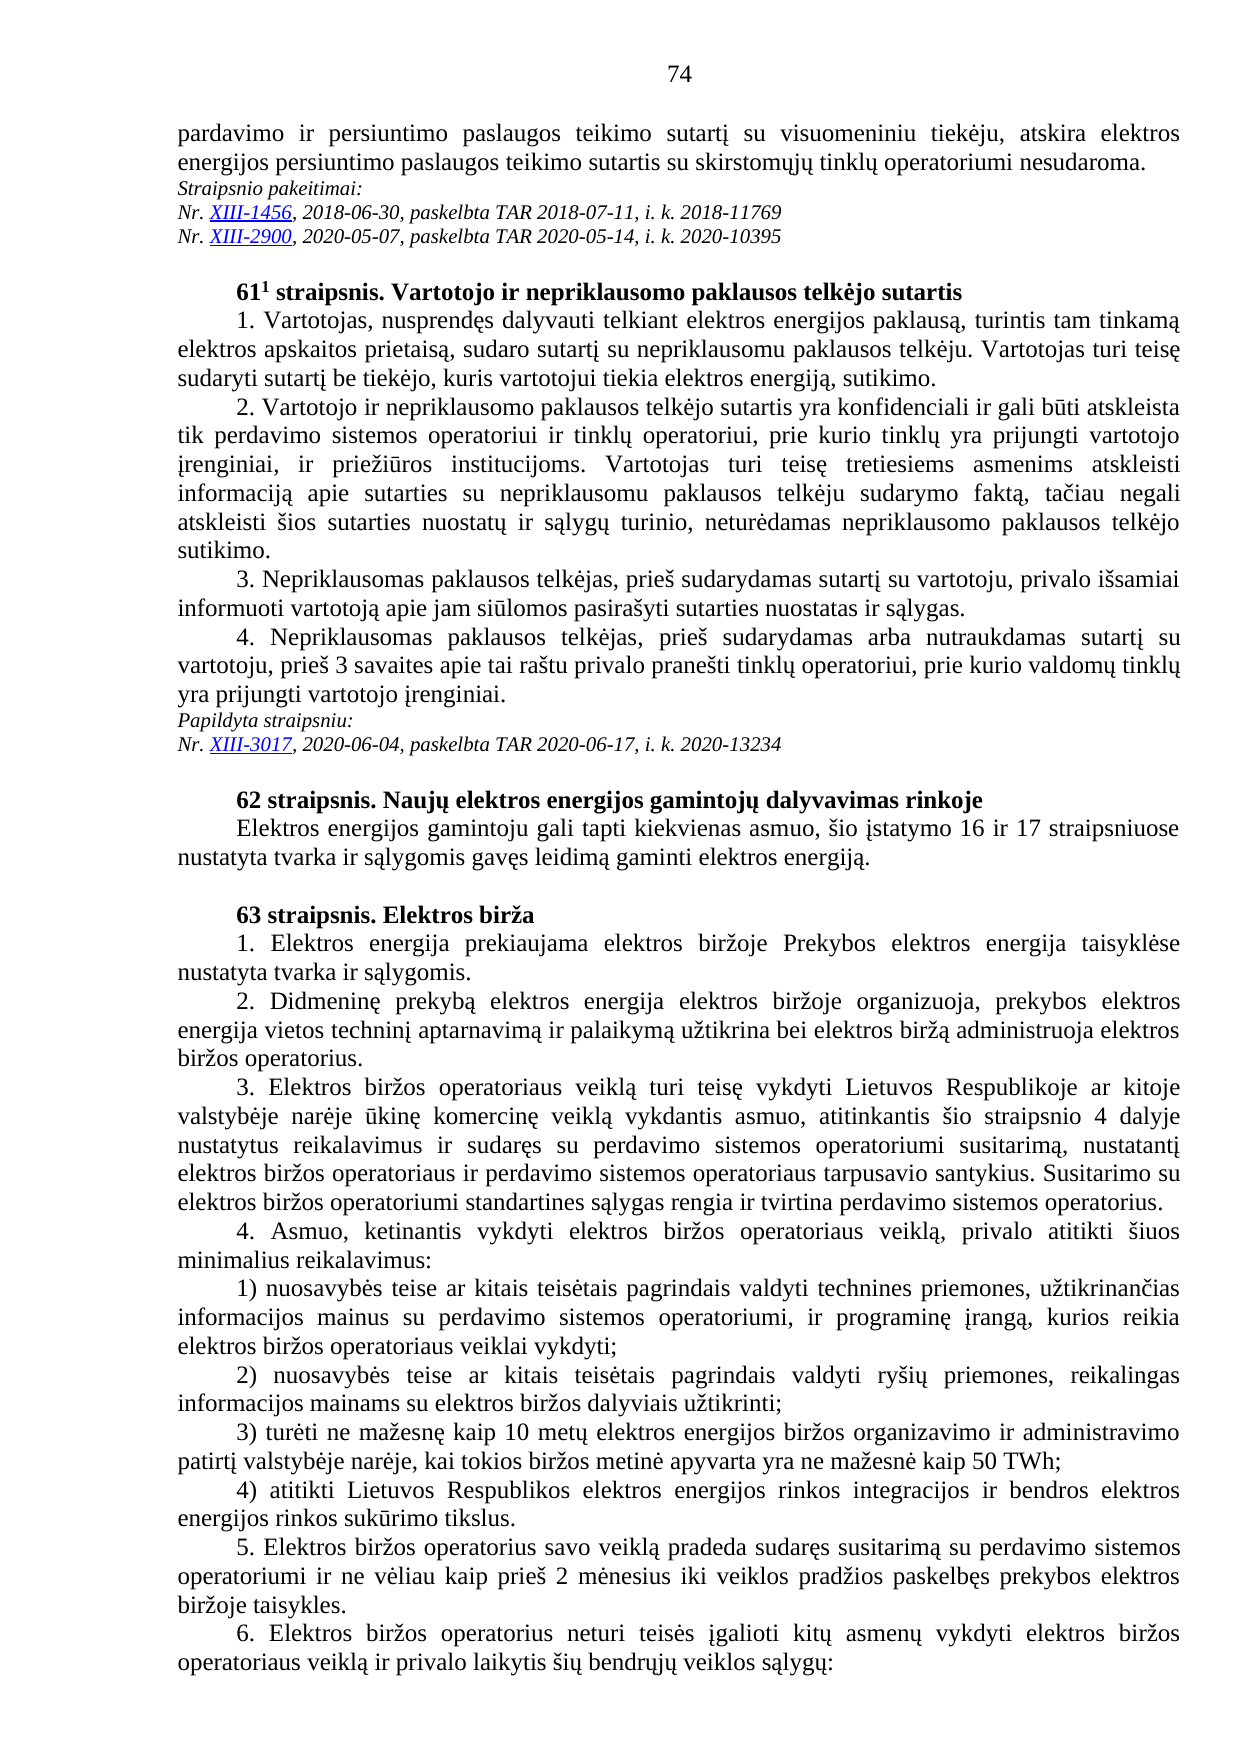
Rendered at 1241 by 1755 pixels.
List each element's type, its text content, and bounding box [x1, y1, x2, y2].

text 2) nuosavybės teise ar kitais teisėtais pagrindais valdyti ryšių priemones, reikalingas informacijos mainams su elektros biržos dalyviais užtikrinti; [177, 1360, 1181, 1417]
text 2. Didmeninę prekybą elektros energija elektros biržoje organizuoja, prekybos elektros energija vietos techninį aptarnavimą ir palaikymą užtikrina bei elektros biržą administruoja elektros biržos operatorius. [177, 986, 1181, 1072]
text Papildyta straipsniu: [177, 708, 1181, 732]
text 1. Vartotojas, nusprendęs dalyvauti telkiant elektros energijos paklausą, turintis tam tinkamą elektros apskaitos prietaisą, sudaro sutartį su nepriklausomu paklausos telkėju. Vartotojas turi teisę sudaryti sutartį be tiekėjo, kuris vartotojui tiekia elektros energiją, sutikimo. [177, 305, 1181, 392]
text 1) nuosavybės teise ar kitais teisėtais pagrindais valdyti technines priemones, užtikrinančias informacijos mainus su perdavimo sistemos operatoriumi, ir programinę įrangą, kurios reikia elektros biržos operatoriaus veiklai vykdyti; [177, 1273, 1181, 1360]
text 3) turėti ne mažesnę kaip 10 metų elektros energijos biržos organizavimo ir administravimo patirtį valstybėje narėje, kai tokios biržos metinė apyvarta yra ne mažesnė kaip 50 TWh; [177, 1417, 1181, 1475]
text 3. Nepriklausomas paklausos telkėjas, prieš sudarydamas sutartį su vartotoju, privalo išsamiai informuoti vartotoją apie jam siūlomos pasirašyti sutarties nuostatas ir sąlygas. [177, 564, 1181, 622]
text 611 straipsnis. Vartotojo ir nepriklausomo paklausos telkėjo sutartis [177, 277, 1181, 305]
text 4. Nepriklausomas paklausos telkėjas, prieš sudarydamas arba nutraukdamas sutartį su vartotoju, prieš 3 savaites apie tai raštu privalo pranešti tinklų operatoriui, prie kurio valdomų tinklų yra prijungti vartotojo įrenginiai. [177, 622, 1181, 708]
text Nr. XIII-3017, 2020-06-04, paskelbta TAR 2020-06-17, i. k. 2020-13234 [177, 732, 1181, 756]
text 1. Elektros energija prekiaujama elektros biržoje Prekybos elektros energija taisyklėse nustatyta tvarka ir sąlygomis. [177, 928, 1181, 986]
text 63 straipsnis. Elektros birža [177, 900, 1181, 928]
text 62 straipsnis. Naujų elektros energijos gamintojų dalyvavimas rinkoje [177, 785, 1181, 813]
text Elektros energijos gamintoju gali tapti kiekvienas asmuo, šio įstatymo 16 ir 17 straipsniuose nustatyta tvarka ir sąlygomis gavęs leidimą gaminti elektros energiją. [177, 813, 1181, 871]
text Nr. XIII-2900, 2020-05-07, paskelbta TAR 2020-05-14, i. k. 2020-10395 [177, 224, 1181, 248]
text Nr. XIII-1456, 2018-06-30, paskelbta TAR 2018-07-11, i. k. 2018-11769 [177, 200, 1181, 224]
text Straipsnio pakeitimai: [177, 176, 1181, 200]
text 4. Asmuo, ketinantis vykdyti elektros biržos operatoriaus veiklą, privalo atitikti šiuos minimalius reikalavimus: [177, 1216, 1181, 1273]
text 2. Vartotojo ir nepriklausomo paklausos telkėjo sutartis yra konfidenciali ir gali būti atskleista tik perdavimo sistemos operatoriui ir tinklų operatoriui, prie kurio tinklų yra prijungti vartotojo įrenginiai, ir priežiūros institucijoms. Vartotojas turi teisę tretiesiems asmenims atskleisti informaciją apie sutarties su nepriklausomu paklausos telkėju sudarymo faktą, tačiau negali atskleisti šios sutarties nuostatų ir sąlygų turinio, neturėdamas nepriklausomo paklausos telkėjo sutikimo. [177, 392, 1181, 564]
text 6. Elektros biržos operatorius neturi teisės įgalioti kitų asmenų vykdyti elektros biržos operatoriaus veiklą ir privalo laikytis šių bendrųjų veiklos sąlygų: [177, 1618, 1181, 1676]
text 3. Elektros biržos operatoriaus veiklą turi teisę vykdyti Lietuvos Respublikoje ar kitoje valstybėje narėje ūkinę komercinę veiklą vykdantis asmuo, atitinkantis šio straipsnio 4 dalyje nustatytus reikalavimus ir sudaręs su perdavimo sistemos operatoriumi susitarimą, nustatantį elektros biržos operatoriaus ir perdavimo sistemos operatoriaus tarpusavio santykius. Susitarimo su elektros biržos operatoriumi standartines sąlygas rengia ir tvirtina perdavimo sistemos operatorius. [177, 1072, 1181, 1216]
text pardavimo ir persiuntimo paslaugos teikimo sutartį su visuomeniniu tiekėju, atskira elektros energijos persiuntimo paslaugos teikimo sutartis su skirstomųjų tinklų operatoriumi nesudaroma. [177, 118, 1181, 176]
text 4) atitikti Lietuvos Respublikos elektros energijos rinkos integracijos ir bendros elektros energijos rinkos sukūrimo tikslus. [177, 1475, 1181, 1532]
text 5. Elektros biržos operatorius savo veiklą pradeda sudaręs susitarimą su perdavimo sistemos operatoriumi ir ne vėliau kaip prieš 2 mėnesius iki veiklos pradžios paskelbęs prekybos elektros biržoje taisykles. [177, 1532, 1181, 1618]
